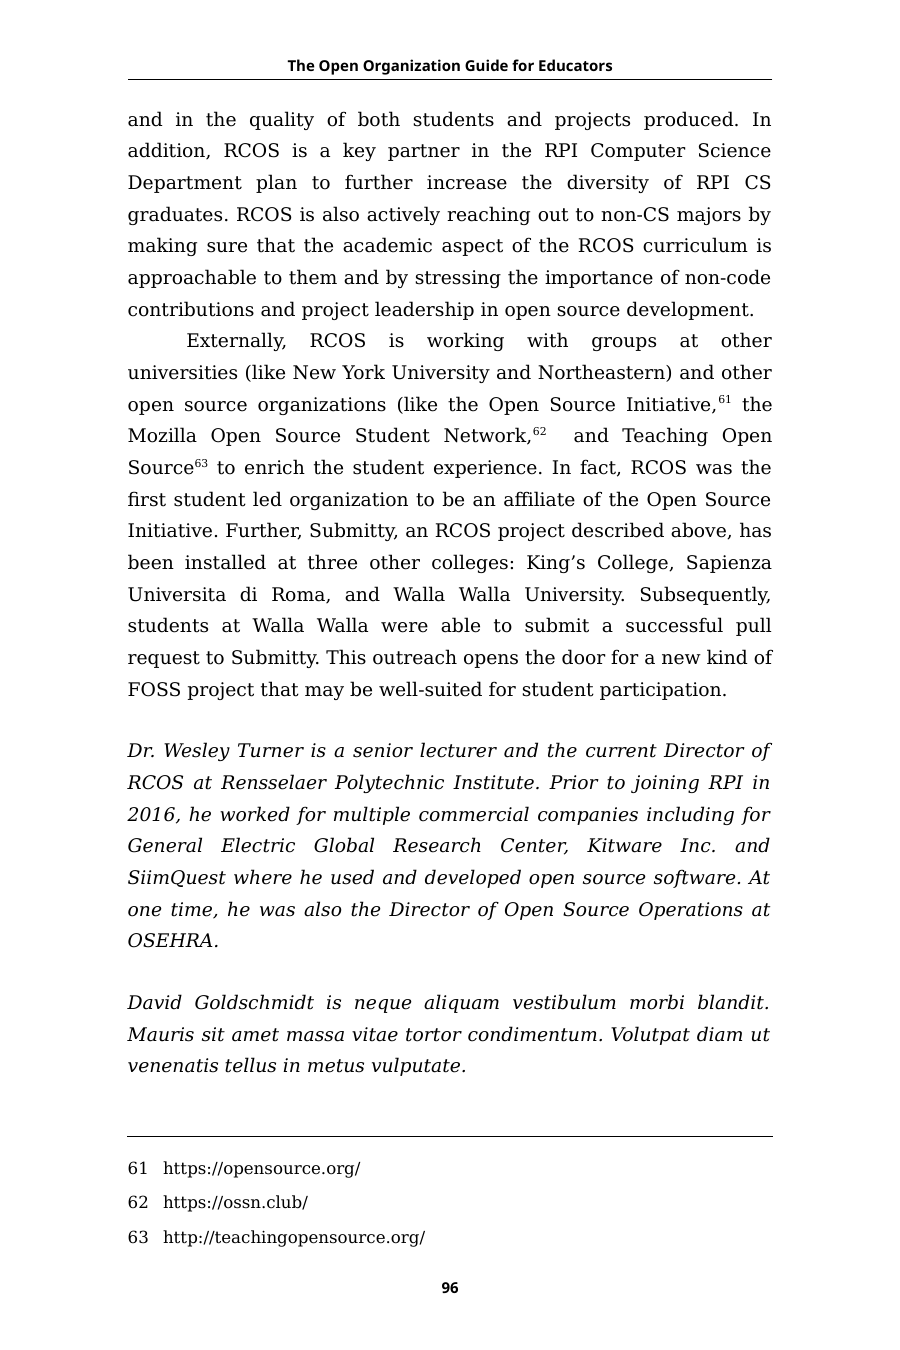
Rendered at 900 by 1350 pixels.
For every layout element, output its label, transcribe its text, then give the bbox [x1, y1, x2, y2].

text http://teachingopensource.org/ [127, 1228, 772, 1247]
text https://opensource.org/ [127, 1159, 772, 1178]
text and in the quality of both students and projects produced. In addition, RCOS is a key partner in the RPI Computer Science Department plan to further increase the diversity of RPI CS graduates. RCOS is also actively reaching out to non-CS majors by making sure that the academic aspect of the RCOS curriculum is approachable to them and by stressing the importance of non-code contributions and project leadership in open source development. [127, 109, 772, 321]
text https://ossn.club/ [127, 1193, 772, 1213]
text Dr. Wesley Turner is a senior lecturer and the current Director of RCOS at Rensselaer Polytechnic Institute. Prior to joining RPI in 2016, he worked for multiple commercial companies including for General Electric Global Research Center, Kitware Inc. and SiimQuest where he used and developed open source software. At one time, he was also the Director of Open Source Operations at OSEHRA. [127, 740, 772, 952]
text Externally, RCOS is working with groups at other universities (like New York University and Northeastern) and other open source organizations (like the Open Source Initiative, the Mozilla Open Source Student Network, and Teaching Open Source to enrich the student experience. In fact, RCOS was the first student led organization to be an affiliate of the Open Source Initiative. Further, Submitty, an RCOS project described above, has been installed at three other colleges: King’s College, Sapienza Universita di Roma, and Walla Walla University. Subsequently, students at Walla Walla were able to submit a successful pull request to Submitty. This outreach opens the door for a new kind of FOSS project that may be well-suited for student participation. [127, 330, 772, 701]
text David Goldschmidt is neque aliquam vestibulum morbi blandit. Mauris sit amet massa vitae tortor condimentum. Volutpat diam ut venenatis tellus in metus vulputate. [127, 992, 772, 1077]
